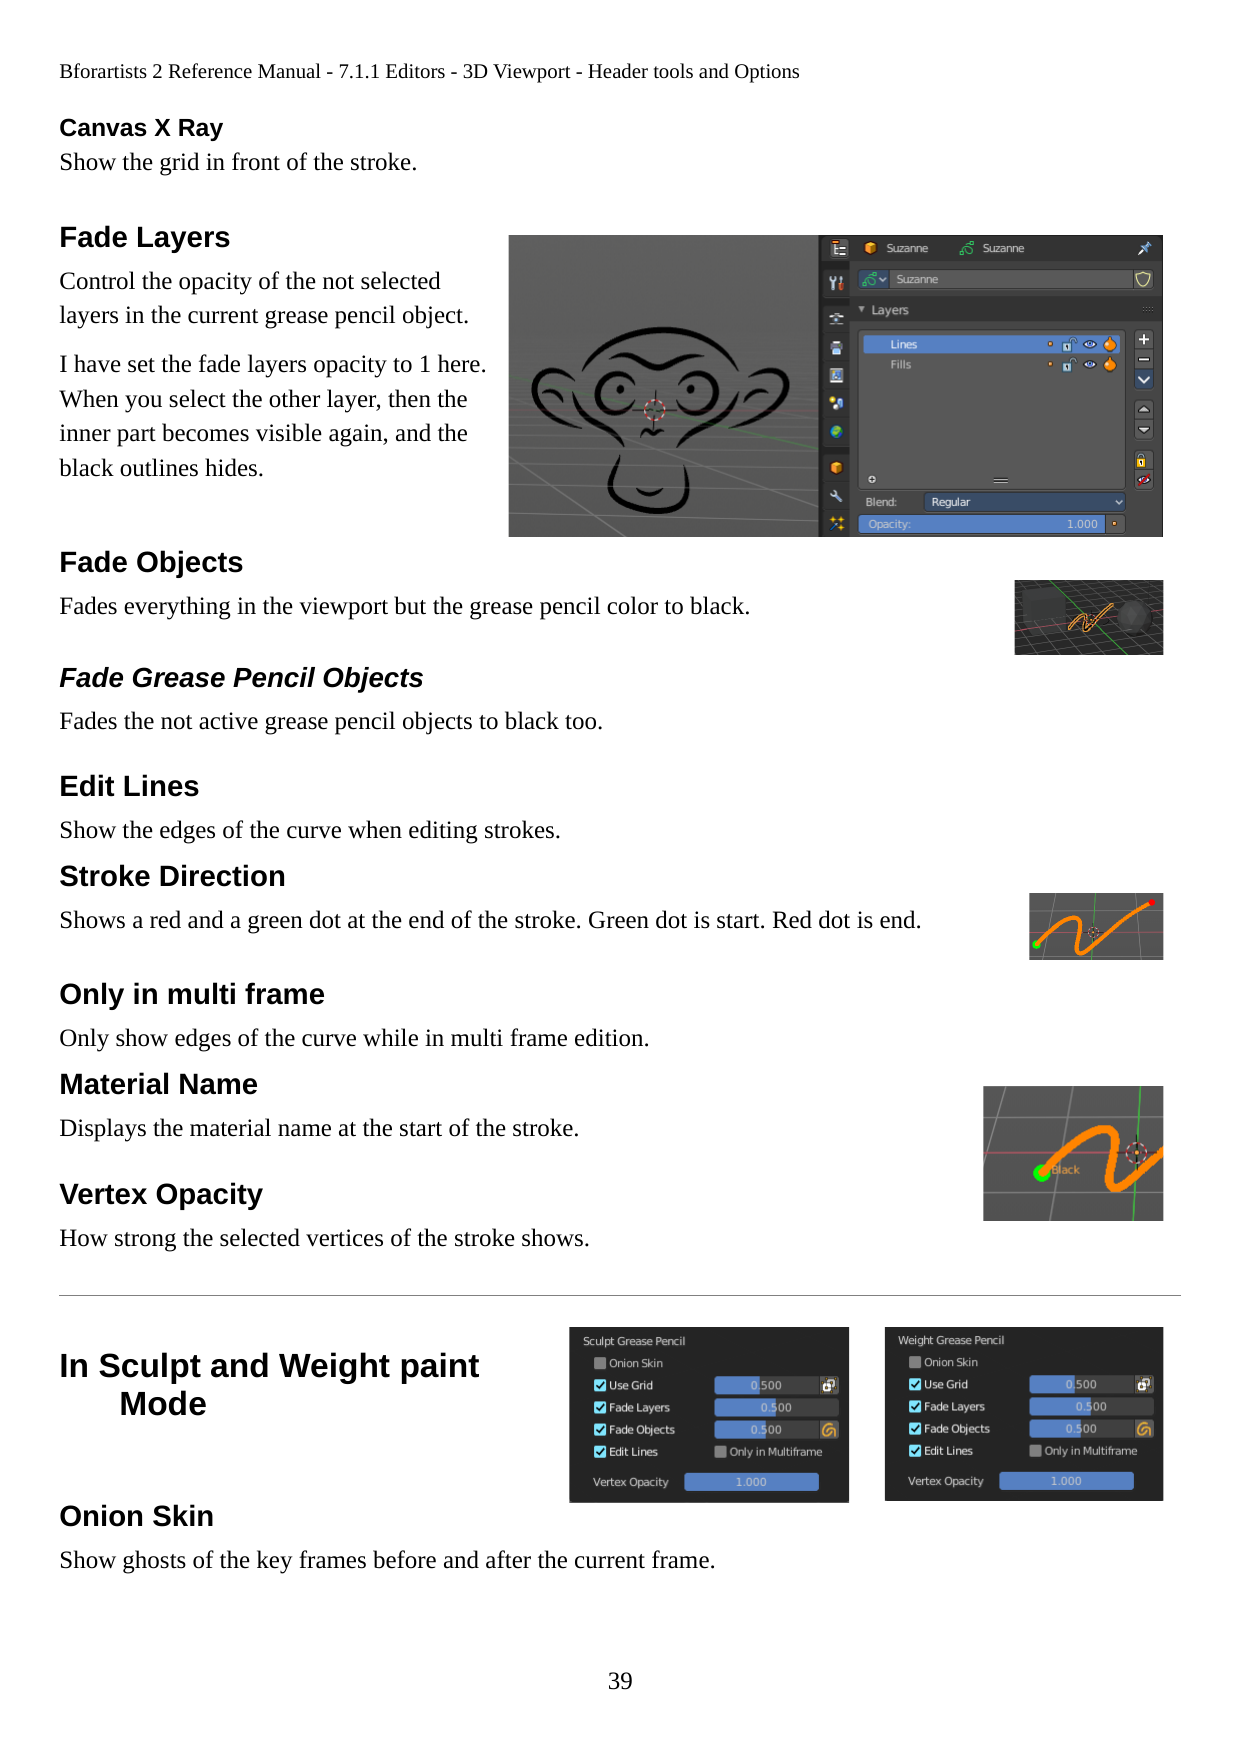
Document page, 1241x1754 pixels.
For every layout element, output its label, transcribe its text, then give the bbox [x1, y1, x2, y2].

subtitle Material Name [59, 1067, 1181, 1101]
picture [983, 1086, 1164, 1221]
subtitle [850, 1346, 884, 1423]
picture [1029, 893, 1164, 960]
subtitle Fade Objects [59, 545, 1181, 579]
subtitle [1164, 1177, 1181, 1211]
subtitle Stroke Direction [59, 859, 1181, 893]
text Show the edges of the curve when editing strokes. [59, 816, 1181, 844]
text Displays the material name at the start of the stroke. [59, 1113, 983, 1142]
picture [508, 235, 1164, 537]
text Only show edges of the curve while in multi frame edition. [59, 1023, 1181, 1052]
picture [1014, 580, 1164, 655]
subtitle Fade Grease Pencil Objects [59, 661, 1181, 693]
picture [884, 1327, 1164, 1501]
text Show ghosts of the key frames before and after the current frame. [59, 1545, 1181, 1574]
subtitle [1164, 1346, 1181, 1423]
subtitle Fade Layers [59, 219, 1181, 253]
text Fades the not active grease pencil objects to black too. [59, 706, 1181, 734]
text Show the grid in front of the stroke. [59, 147, 1181, 176]
subtitle Canvas X Ray [59, 113, 1181, 141]
text I have set the fade layers opacity to 1 here. When you select the other layer, then the inner part becomes visible again, and the black outlines hides. [59, 349, 508, 481]
subtitle Vertex Opacity [59, 1177, 983, 1211]
subtitle Edit Lines [59, 769, 1181, 803]
subtitle Onion Skin [59, 1499, 1181, 1533]
text Control the opacity of the not selected layers in the current grease pencil object. [59, 266, 508, 329]
text Shows a red and a green dot at the end of the stroke. Green dot is start. Red dot is end. [59, 905, 1029, 934]
text How strong the selected vertices of the stroke shows. [59, 1223, 1181, 1252]
picture [569, 1327, 850, 1503]
subtitle In Sculpt and Weight paint Mode [59, 1346, 569, 1423]
subtitle Only in multi frame [59, 977, 1181, 1011]
text Fades everything in the viewport but the grease pencil color to black. [59, 591, 1014, 620]
